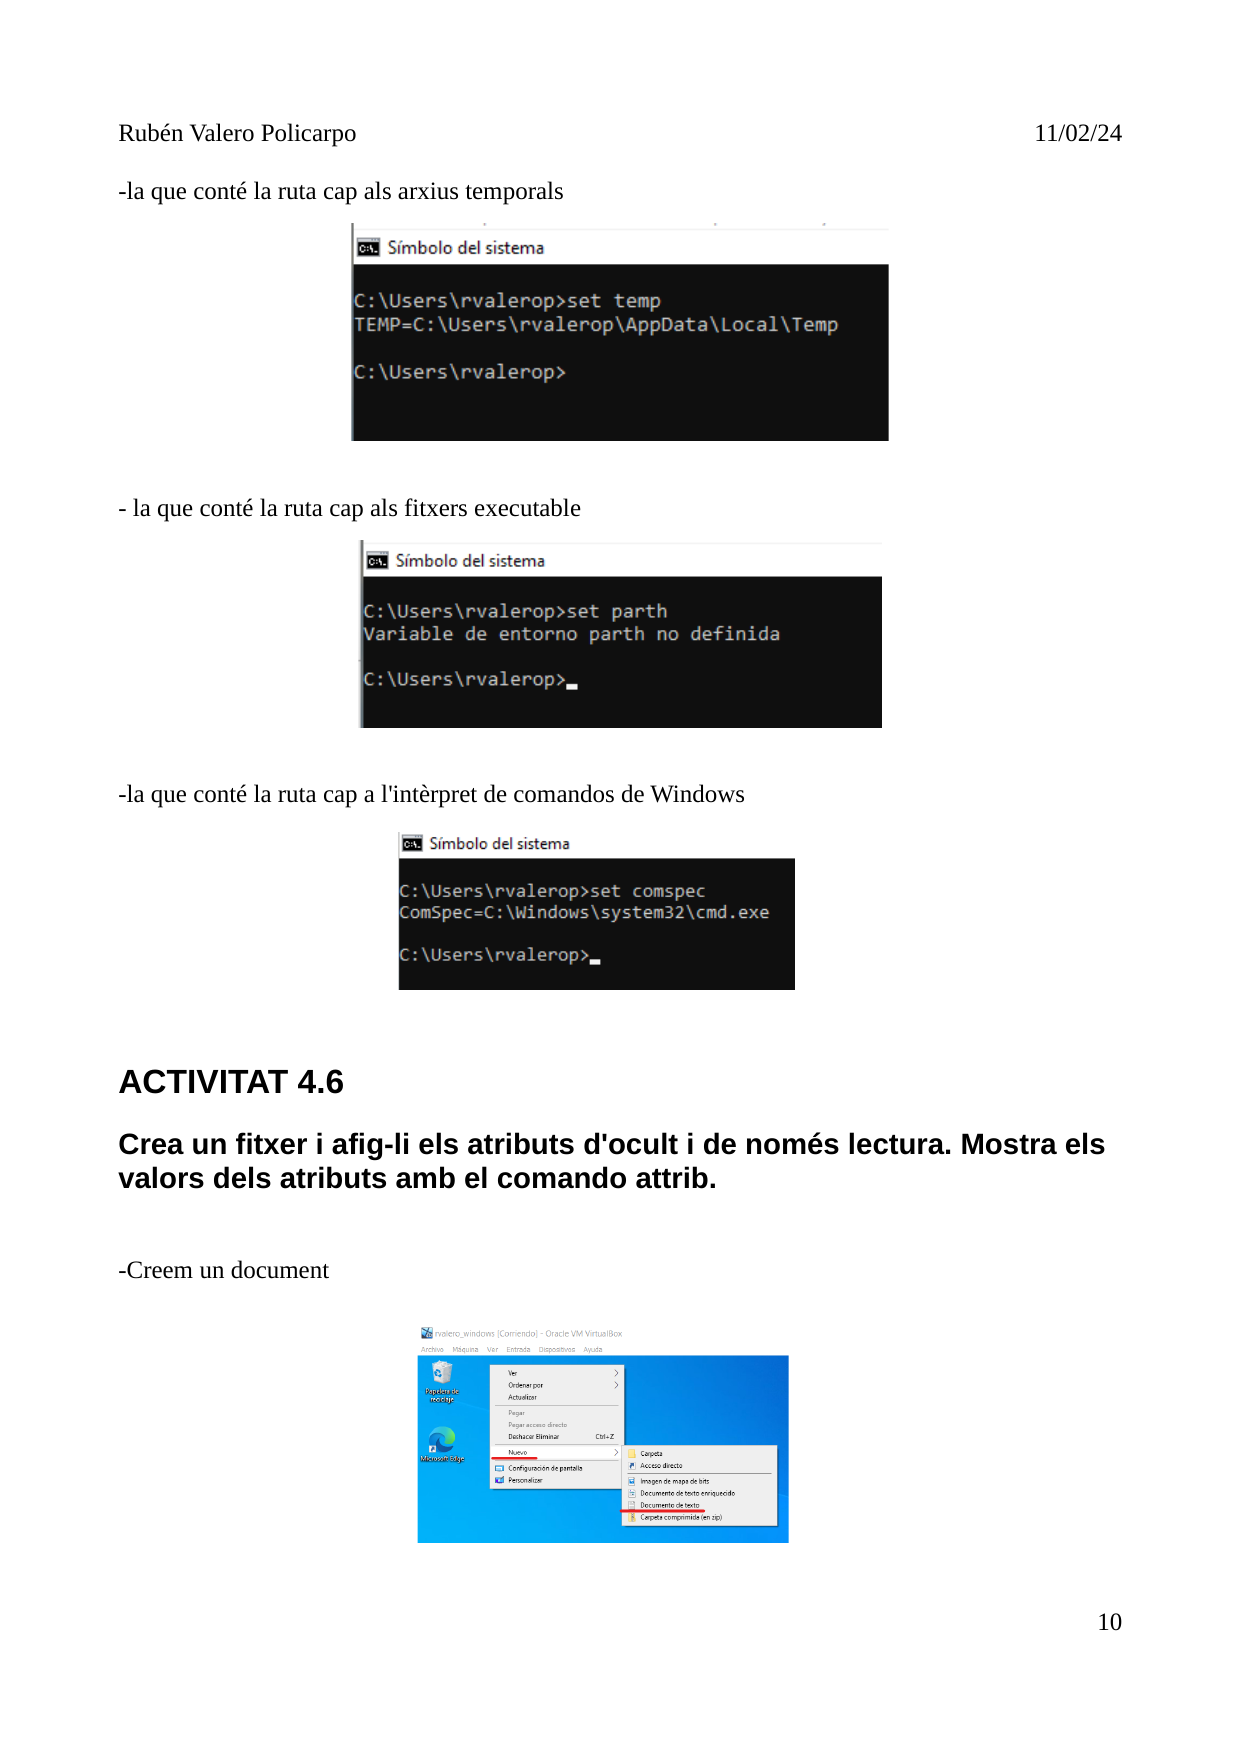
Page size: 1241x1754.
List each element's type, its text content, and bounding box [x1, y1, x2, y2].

text -Creem un document [118, 1255, 1122, 1283]
picture [398, 832, 795, 990]
picture [417, 1323, 789, 1543]
subtitle Crea un fitxer i afig-li els atributs d'ocult i de només lectura. Mostra els valors dels atributs amb el comando attrib. [118, 1127, 1122, 1195]
subtitle ACTIVITAT 4.6 [118, 1061, 1122, 1100]
text -la que conté la ruta cap als arxius temporals [118, 176, 1122, 205]
picture [358, 540, 882, 728]
text - la que conté la ruta cap als fitxers executable [118, 493, 1122, 522]
picture [433, 1362, 452, 1383]
picture [430, 1427, 454, 1452]
picture [351, 223, 889, 441]
text -la que conté la ruta cap a l'intèrpret de comandos de Windows [118, 779, 1122, 808]
